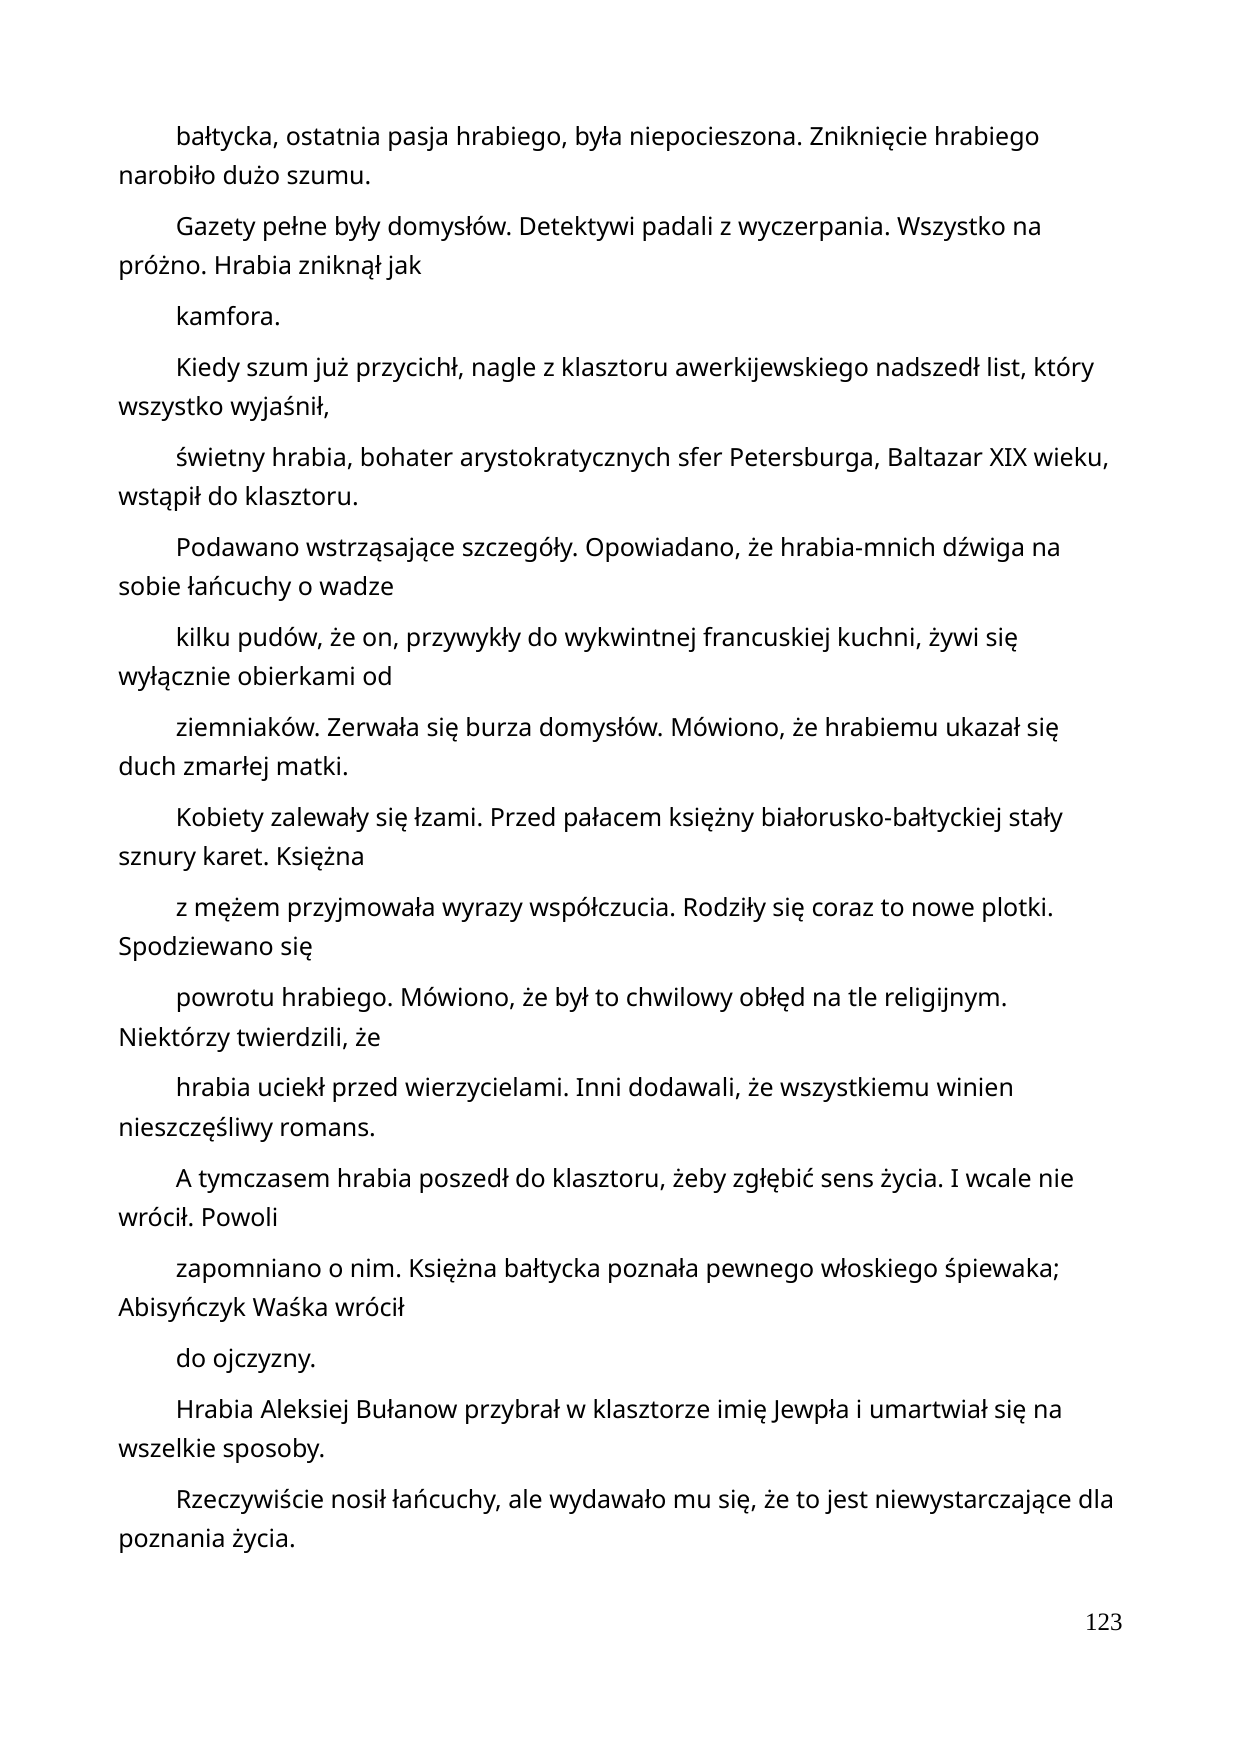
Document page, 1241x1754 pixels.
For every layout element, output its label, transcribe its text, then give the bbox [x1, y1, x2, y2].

text Gazety pełne były domysłów. Detektywi padali z wyczerpania. Wszystko na próżno. Hrabia zniknął jak [118, 208, 1122, 281]
text z mężem przyjmowała wyrazy współczucia. Rodziły się coraz to nowe plotki. Spodziewano się [118, 890, 1122, 963]
text bałtycka, ostatnia pasja hrabiego, była niepocieszona. Zniknięcie hrabiego narobiło dużo szumu. [118, 118, 1122, 191]
text kamfora. [118, 298, 1122, 332]
text Podawano wstrząsające szczegóły. Opowiadano, że hrabia-mnich dźwiga na sobie łańcuchy o wadze [118, 529, 1122, 603]
text Rzeczywiście nosił łańcuchy, ale wydawało mu się, że to jest niewystarczające dla poznania życia. [118, 1481, 1122, 1555]
text powrotu hrabiego. Mówiono, że był to chwilowy obłęd na tle religijnym. Niektórzy twierdzili, że [118, 980, 1122, 1053]
text do ojczyzny. [118, 1340, 1122, 1374]
text Kobiety zalewały się łzami. Przed pałacem księżny białorusko-bałtyckiej stały sznury karet. Księżna [118, 800, 1122, 873]
text hrabia uciekł przed wierzycielami. Inni dodawali, że wszystkiemu winien nieszczęśliwy romans. [118, 1070, 1122, 1143]
text świetny hrabia, bohater arystokratycznych sfer Petersburga, Baltazar XIX wieku, wstąpił do klasztoru. [118, 439, 1122, 513]
text kilku pudów, że on, przywykły do wykwintnej francuskiej kuchni, żywi się wyłącznie obierkami od [118, 619, 1122, 693]
text zapomniano o nim. Księżna bałtycka poznała pewnego włoskiego śpiewaka; Abisyńczyk Waśka wrócił [118, 1250, 1122, 1323]
text ziemniaków. Zerwała się burza domysłów. Mówiono, że hrabiemu ukazał się duch zmarłej matki. [118, 710, 1122, 783]
text A tymczasem hrabia poszedł do klasztoru, żeby zgłębić sens życia. I wcale nie wrócił. Powoli [118, 1160, 1122, 1233]
text Hrabia Aleksiej Bułanow przybrał w klasztorze imię Jewpła i umartwiał się na wszelkie sposoby. [118, 1391, 1122, 1464]
text Kiedy szum już przycichł, nagle z klasztoru awerkijewskiego nadszedł list, który wszystko wyjaśnił, [118, 349, 1122, 422]
